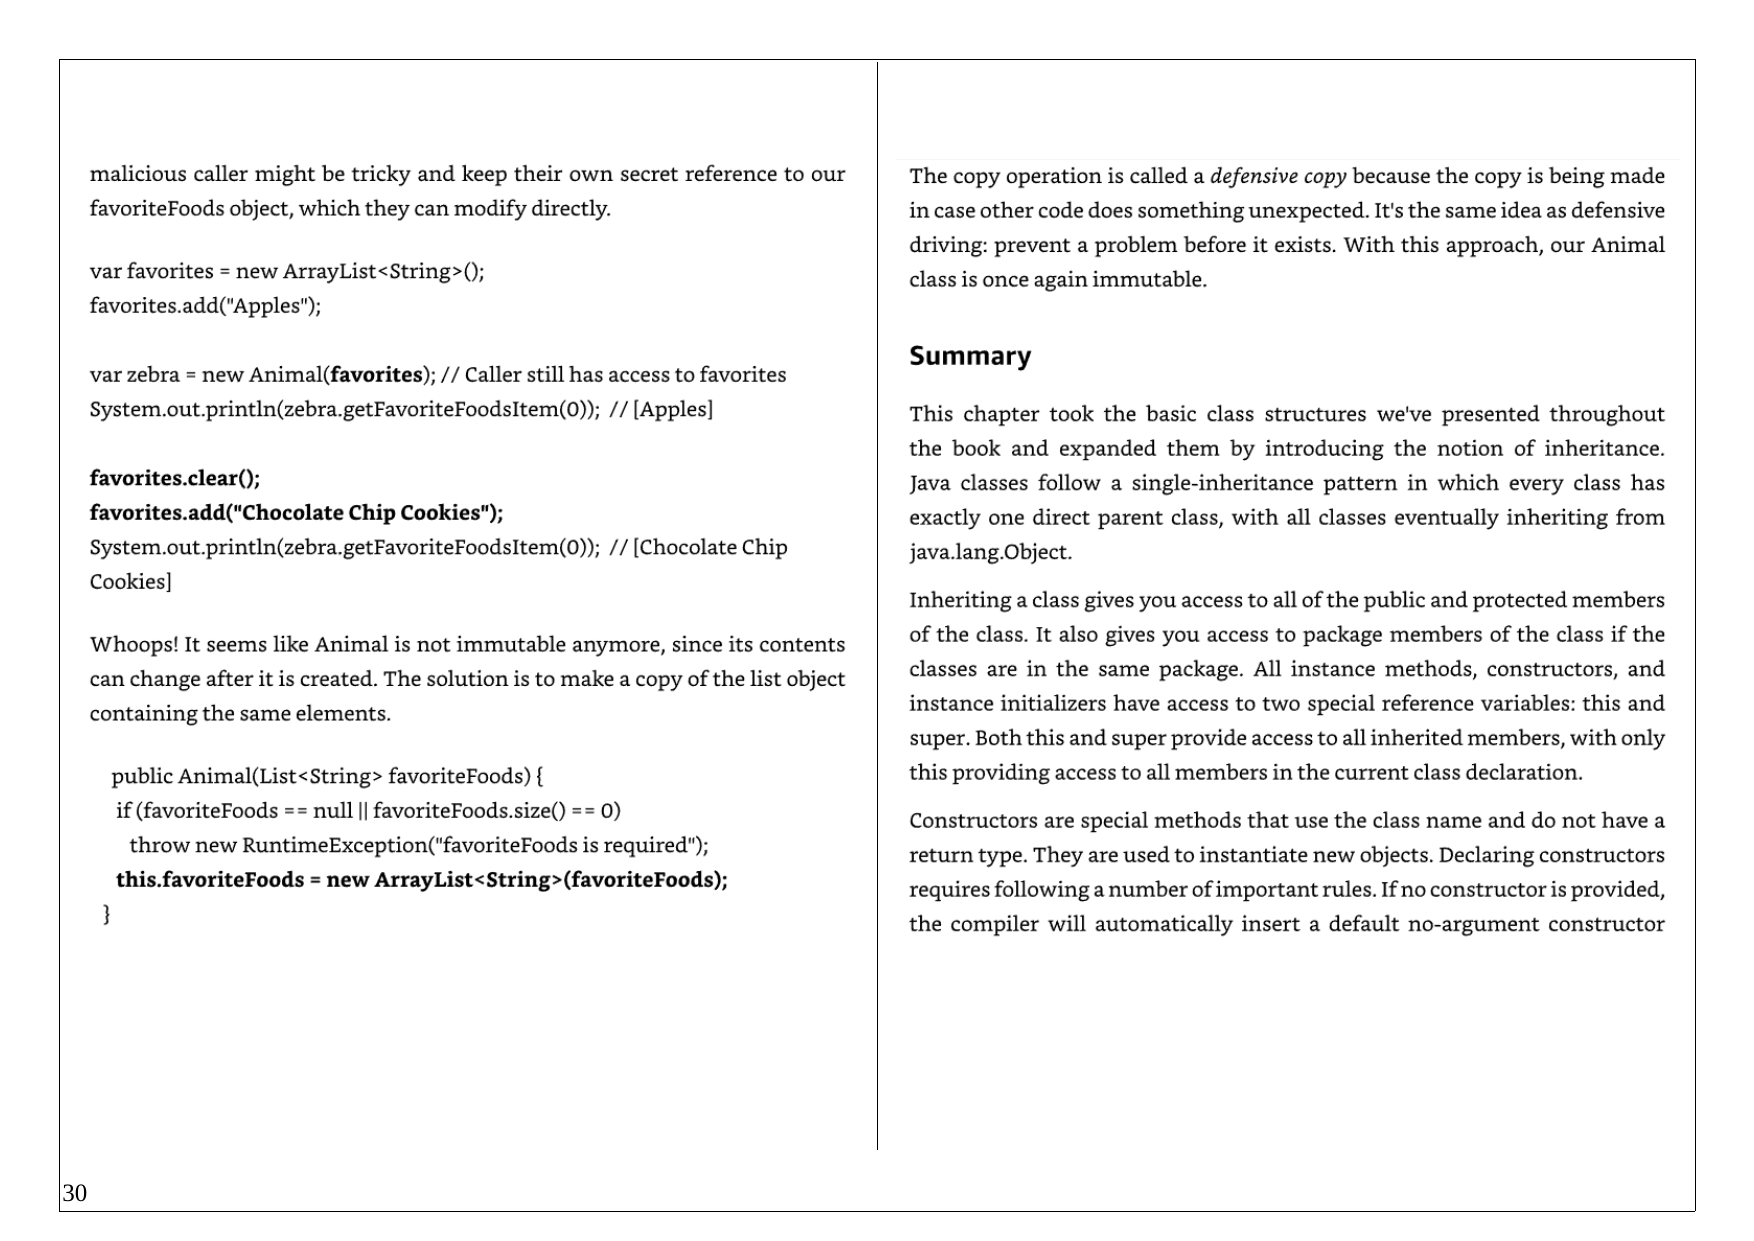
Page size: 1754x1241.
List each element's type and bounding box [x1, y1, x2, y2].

picture [74, 158, 858, 938]
picture [895, 158, 1681, 948]
